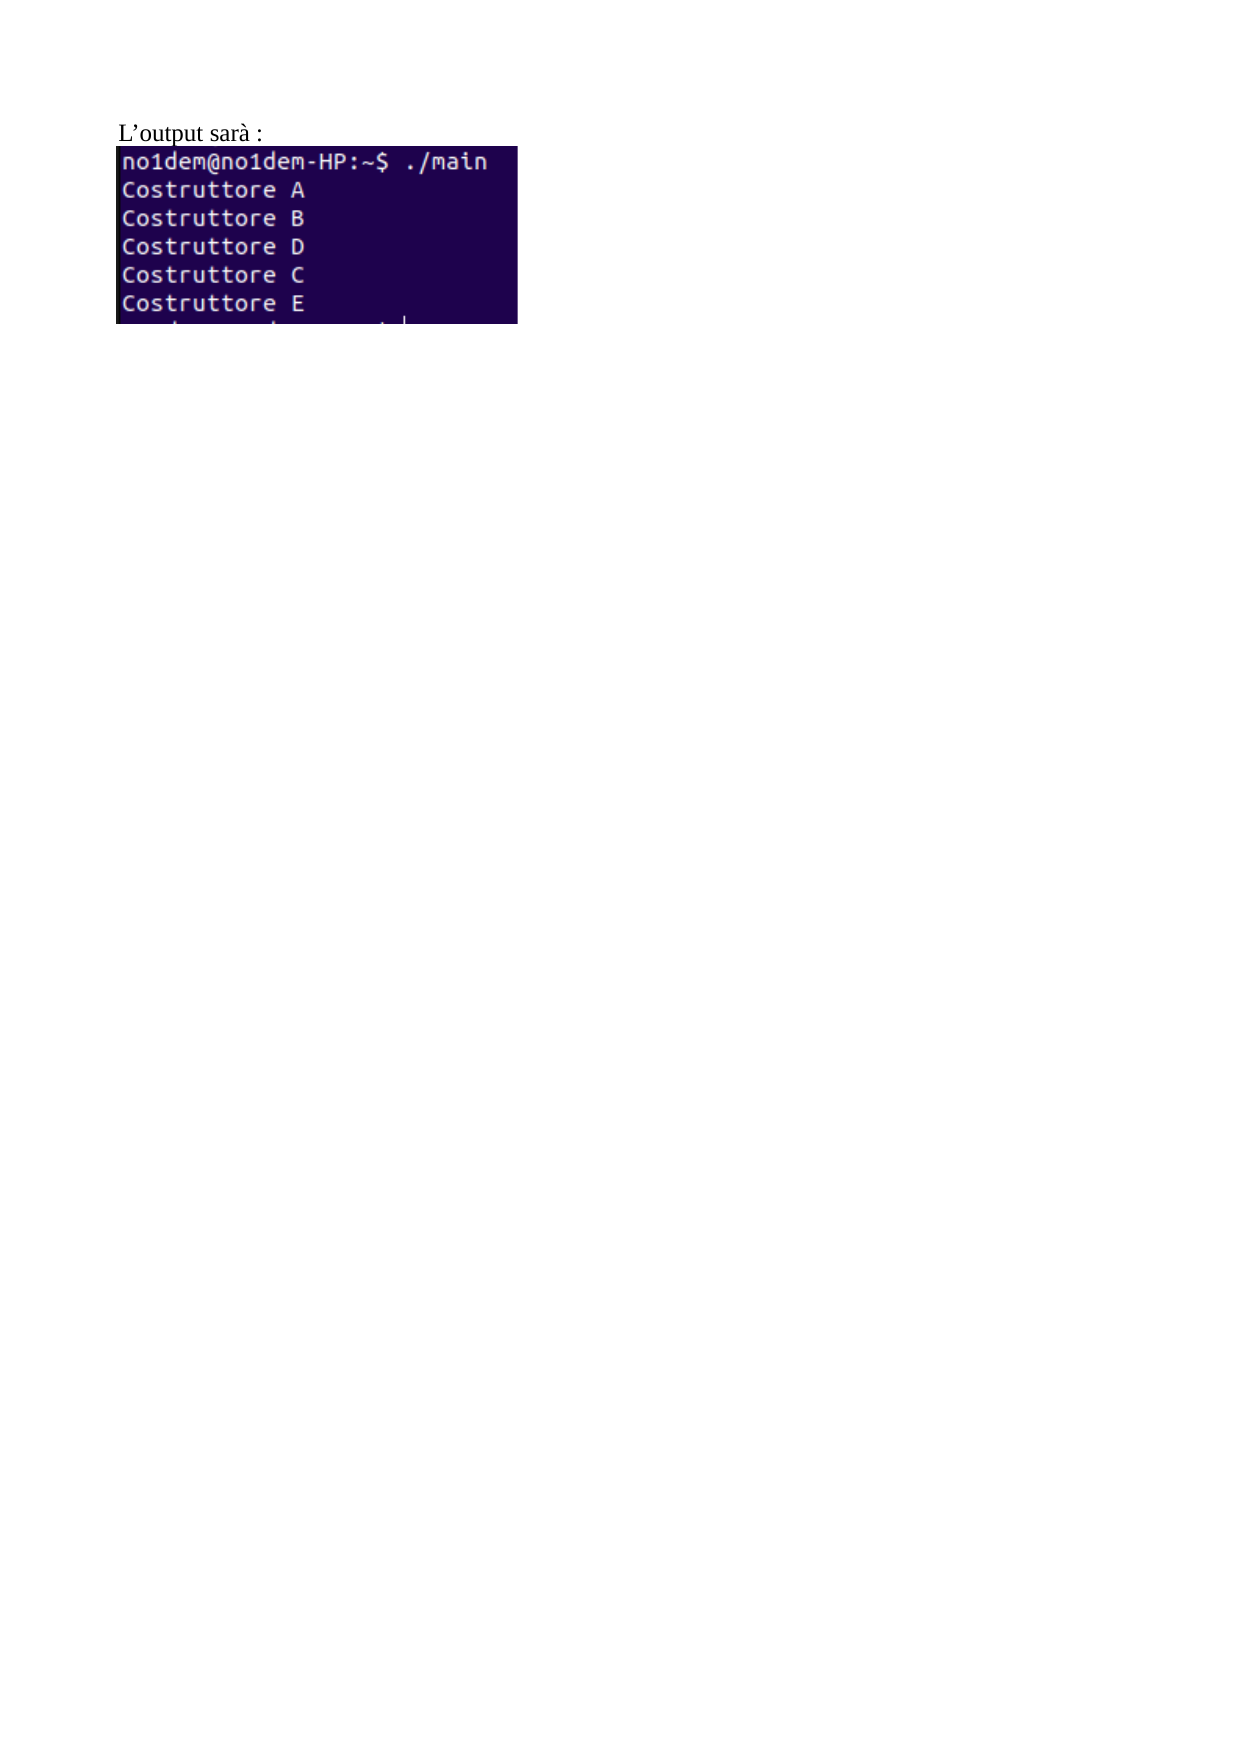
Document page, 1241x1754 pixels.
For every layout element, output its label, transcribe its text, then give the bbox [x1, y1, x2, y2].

picture [116, 146, 518, 324]
text L’output sarà : [118, 118, 1122, 147]
